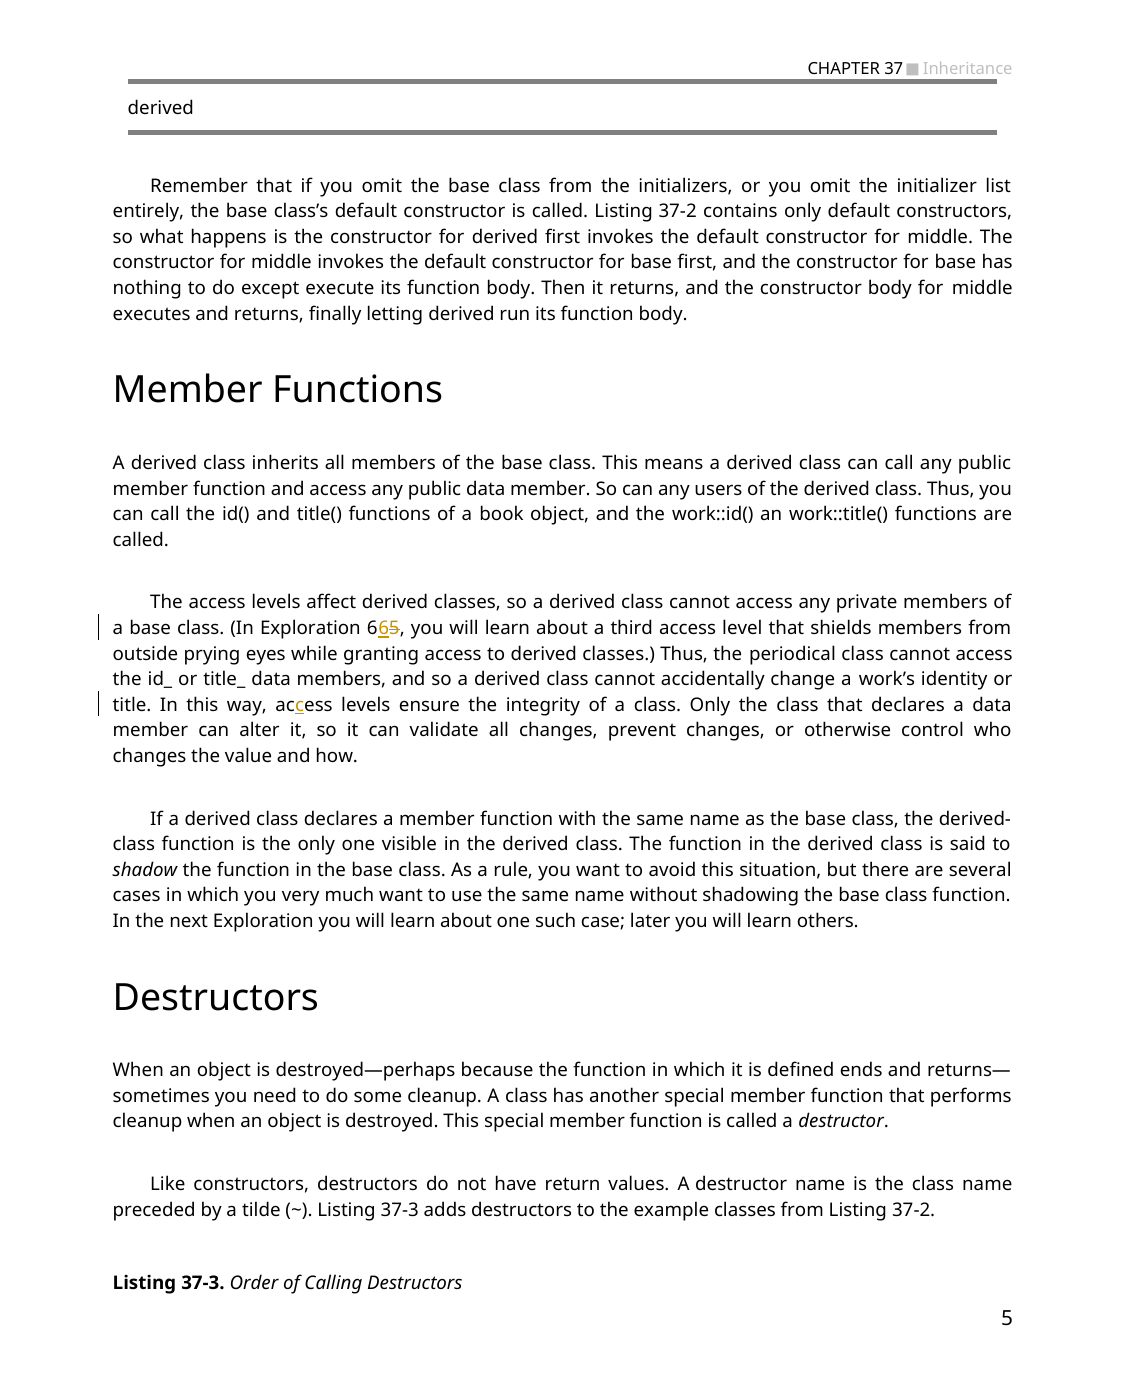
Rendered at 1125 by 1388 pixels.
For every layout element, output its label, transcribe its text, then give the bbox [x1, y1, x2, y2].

text The access levels affect derived classes, so a derived class cannot access any private members of a base class. (In Exploration 66, you will learn about a third access level that shields members from outside prying eyes while granting access to derived classes.) Thus, the periodical class cannot access the id_ or title_ data members, and so a derived class cannot accidentally change a work’s identity or title. In this way, access levels ensure the integrity of a class. Only the class that declares a data member can alter it, so it can validate all changes, prevent changes, or otherwise control who changes the value and how. [112, 589, 1012, 767]
text Like constructors, destructors do not have return values. A destructor name is the class name preceded by a tilde (~). Listing 37-3 adds destructors to the example classes from Listing 37-2. [112, 1171, 1012, 1222]
text Listing 37-3. Order of Calling Destructors [112, 1269, 1012, 1295]
text A derived class inherits all members of the base class. This means a derived class can call any public member function and access any public data member. So can any users of the derived class. Thus, you can call the id() and title() functions of a book object, and the work::id() an work::title() functions are called. [112, 449, 1012, 551]
text When an object is destroyed—perhaps because the function in which it is defined ends and returns—sometimes you need to do some cleanup. A class has another special member function that performs cleanup when an object is destroyed. This special member function is called a destructor. [112, 1057, 1012, 1133]
subtitle Destructors [112, 970, 1012, 1021]
text If a derived class declares a member function with the same name as the base class, the derived-class function is the only one visible in the derived class. The function in the derived class is said to shadow the function in the base class. As a rule, you want to avoid this situation, but there are several cases in which you very much want to use the same name without shadowing the base class function. In the next Exploration you will learn about one such case; later you will learn others. [112, 805, 1012, 933]
text derived [127, 80, 997, 135]
subtitle Member Functions [112, 363, 1012, 414]
text Remember that if you omit the base class from the initializers, or you omit the initializer list entirely, the base class’s default constructor is called. Listing 37-2 contains only default constructors, so what happens is the constructor for derived first invokes the default constructor for middle. The constructor for middle invokes the default constructor for base first, and the constructor for base has nothing to do except execute its function body. Then it returns, and the constructor body for middle executes and returns, finally letting derived run its function body. [112, 172, 1012, 325]
